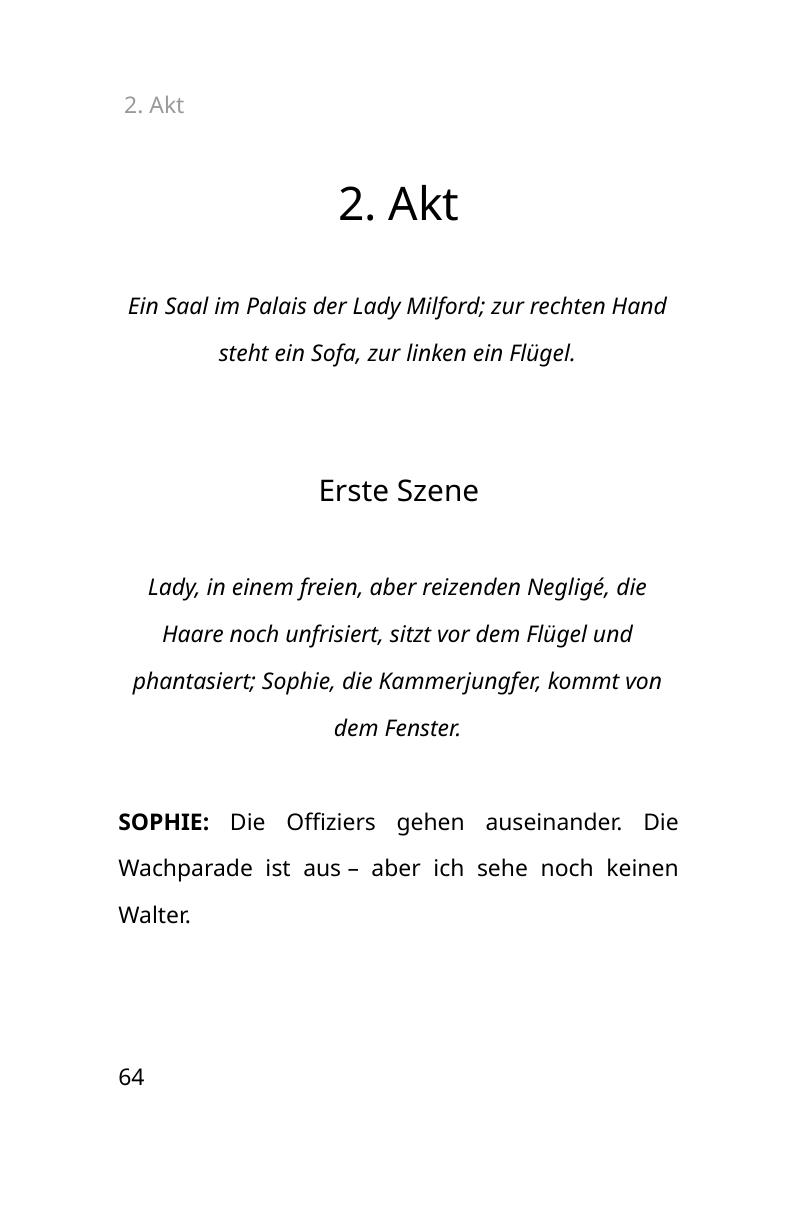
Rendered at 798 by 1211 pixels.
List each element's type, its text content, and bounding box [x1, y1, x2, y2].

text Ein Saal im Palais der Lady Milford; zur rechten Hand steht ein Sofa, zur linken ein Flügel. [118, 258, 679, 368]
text SOPHIE: Die Offiziers gehen auseinander. Die Wachparade ist aus – aber ich sehe noch keinen Walter. [118, 770, 679, 931]
subtitle Erste Szene [118, 431, 679, 511]
subtitle 2. Akt [118, 149, 679, 234]
text Lady, in einem freien, aber reizenden Negligé, die Haare noch unfrisiert, sitzt vor dem Flügel und phantasiert; Sophie, die Kammerjungfer, kommt von dem Fenster. [118, 534, 679, 743]
